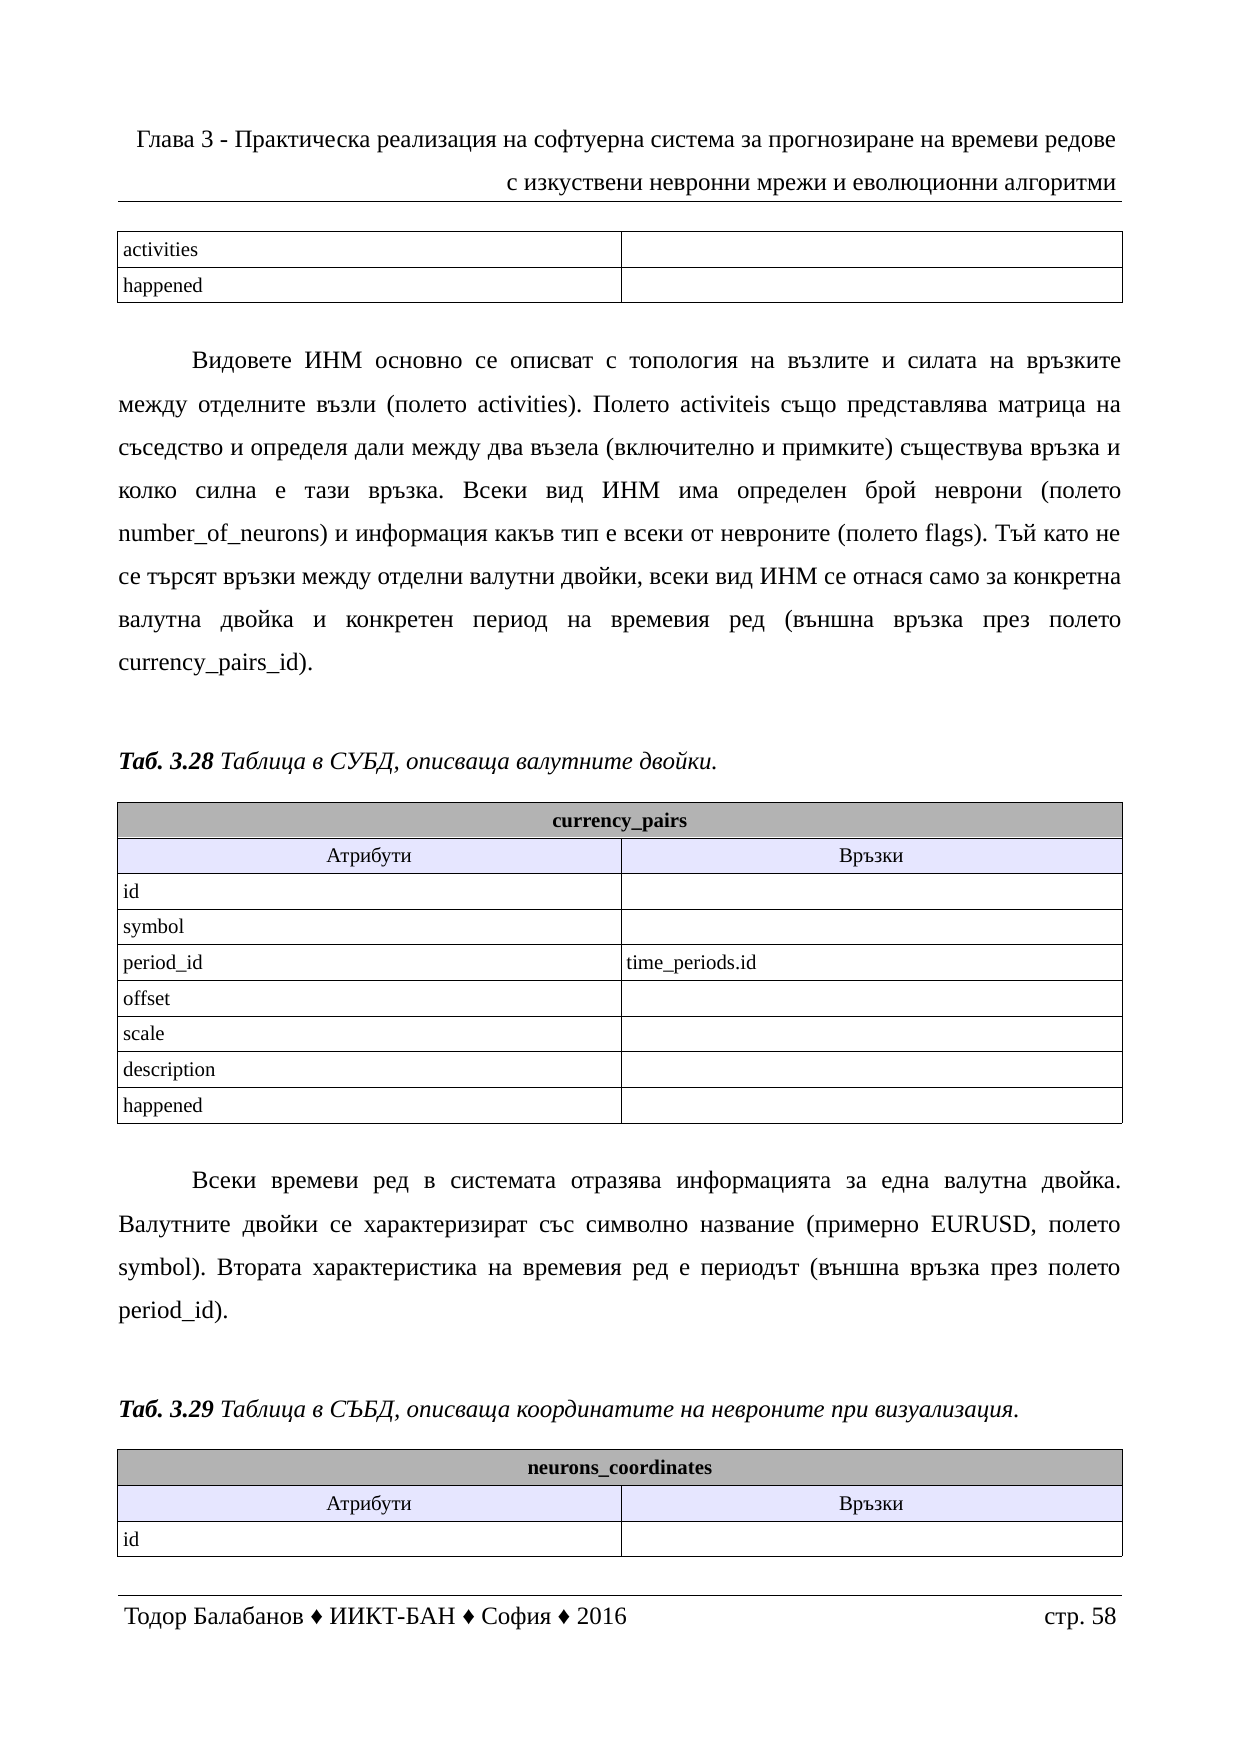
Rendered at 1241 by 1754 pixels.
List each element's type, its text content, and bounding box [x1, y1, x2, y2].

table_cell id [118, 874, 621, 909]
table_header neurons_coordinates [118, 1450, 1122, 1485]
table_cell [622, 1052, 1122, 1087]
table_cell activities [118, 232, 621, 267]
table_cell id [118, 1522, 621, 1556]
table_cell [622, 232, 1122, 267]
table_cell [622, 874, 1122, 909]
table_cell Атрибути [118, 839, 621, 873]
table_cell scale [118, 1017, 621, 1051]
text Видовете ИНМ основно се описват с топология на възлите и силата на връзките между отделните възли (полето activities). Полето activiteis също представлява матрица на съседство и определя дали между два възела (включително и примките) съществува връзка и колко силна е тази връзка. Всеки вид ИНМ има определен брой неврони (полето number_of_neurons) и информация какъв тип е всеки от невроните (полето flags). Тъй като не се търсят връзки между отделни валутни двойки, всеки вид ИНМ се отнася само за конкретна валутна двойка и конкретен период на времевия ред (външна връзка през полето currency_pairs_id). [118, 346, 1122, 676]
table_cell Връзки [622, 1486, 1122, 1521]
table_cell [622, 1522, 1122, 1556]
table_cell time_periods.id [622, 945, 1122, 980]
table_cell description [118, 1052, 621, 1087]
table_cell happened [118, 268, 621, 302]
text Всеки времеви ред в системата отразява информацията за една валутна двойка. Валутните двойки се характеризират със символно название (примерно EURUSD, полето symbol). Втората характеристика на времевия ред е периодът (външна връзка през полето period_id). [118, 1166, 1122, 1324]
table_cell happened [118, 1088, 621, 1122]
table_header currency_pairs [118, 803, 1122, 837]
text Таб. 3.28 Таблица в СУБД, описваща валутните двойки. [118, 746, 1122, 775]
table_cell Връзки [622, 839, 1122, 873]
text Таб. 3.29 Таблица в СЪБД, описваща координатите на невроните при визуализация. [118, 1394, 1122, 1422]
table_cell [622, 981, 1122, 1016]
table_cell period_id [118, 945, 621, 980]
table_cell offset [118, 981, 621, 1016]
table_cell [622, 1088, 1122, 1122]
table_cell [622, 268, 1122, 302]
table_cell [622, 910, 1122, 944]
table_cell [622, 1017, 1122, 1051]
table_cell Атрибути [118, 1486, 621, 1521]
table_cell symbol [118, 910, 621, 944]
